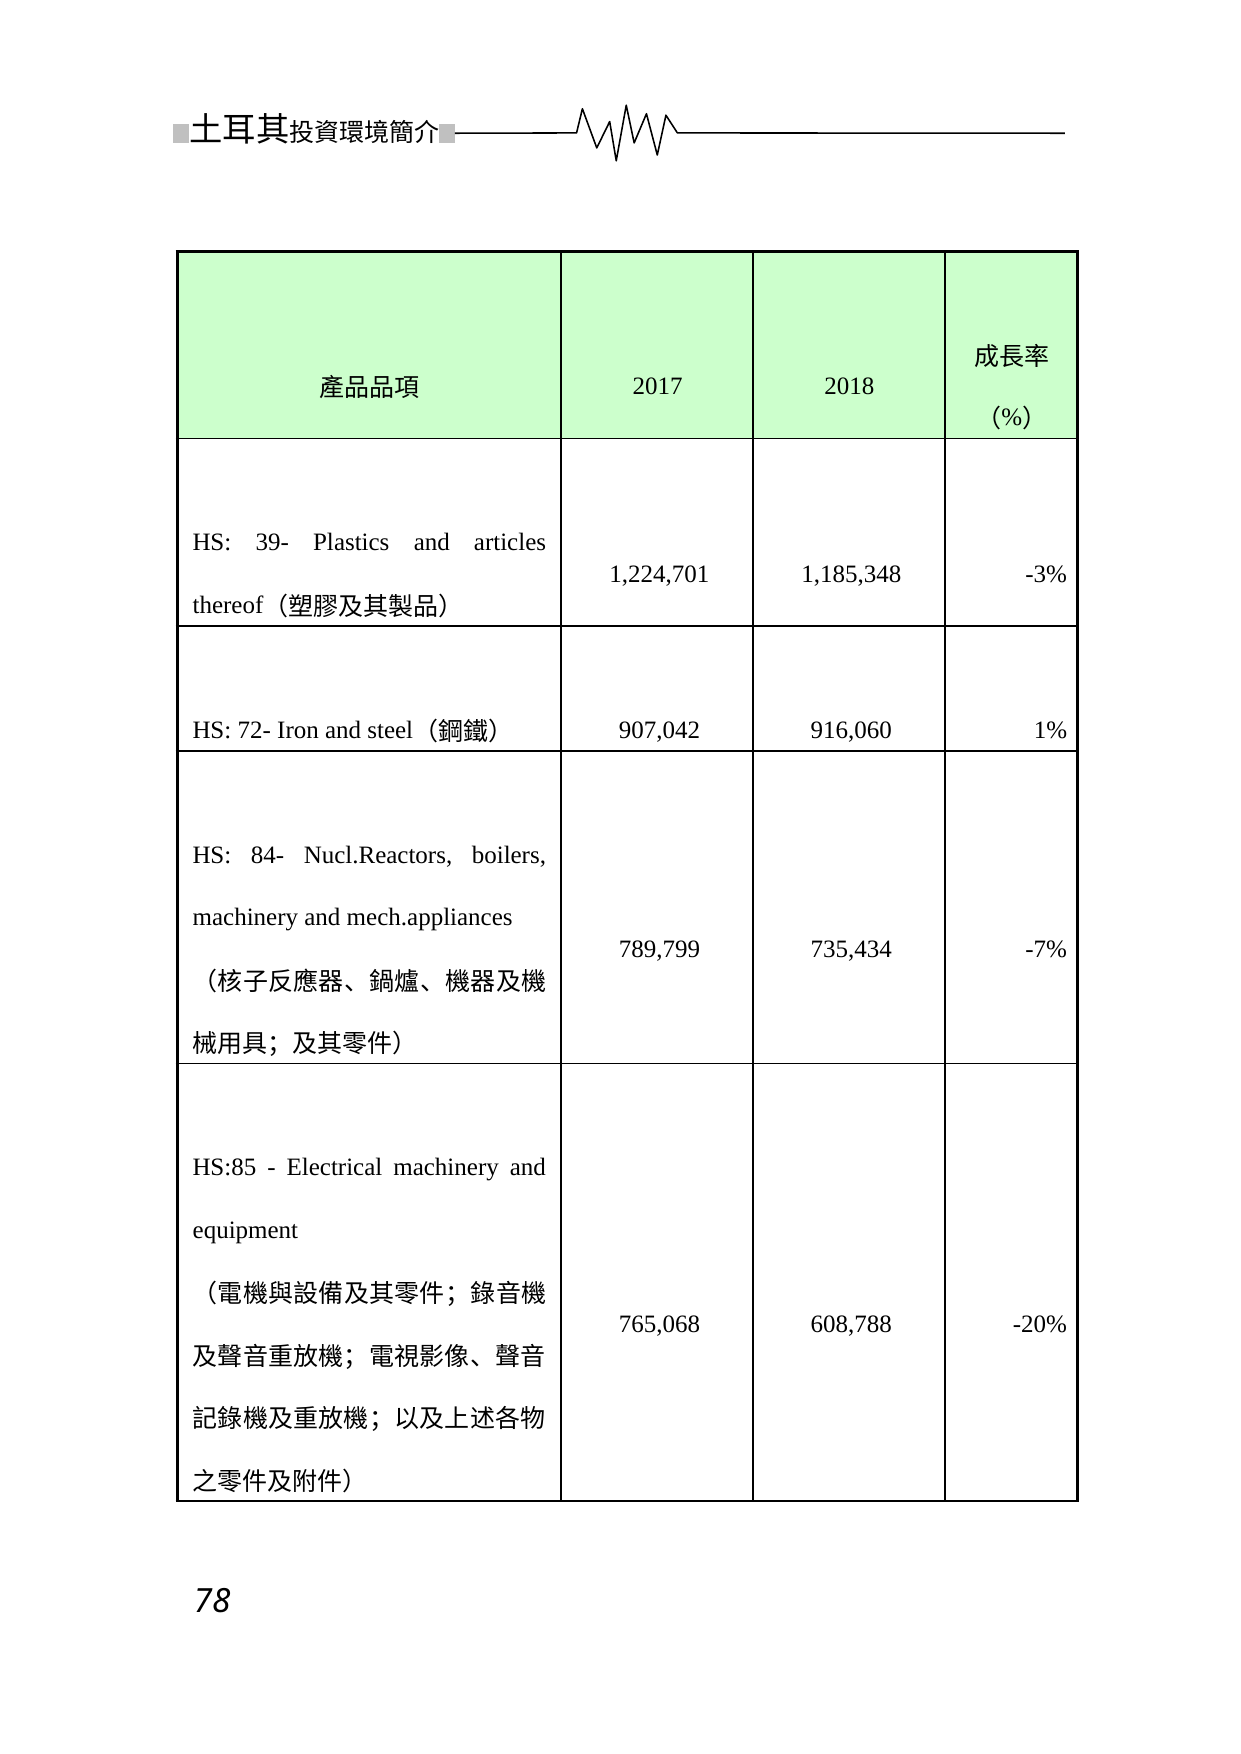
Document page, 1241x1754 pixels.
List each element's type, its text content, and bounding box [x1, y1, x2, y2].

table_cell HS: 72- Iron and steel（鋼鐵） [179, 627, 560, 750]
table_header 2017 [562, 253, 752, 438]
table_cell HS:85 - Electrical machinery and equipment （電機與設備及其零件；錄音機及聲音重放機；電視影像、聲音記錄機及重放機；以及上述各物之零件及附件） [179, 1064, 560, 1500]
table_cell 907,042 [562, 627, 752, 750]
table_cell -20% [946, 1064, 1076, 1500]
table_cell 1,185,348 [754, 439, 944, 625]
table_cell HS: 39- Plastics and articles thereof（塑膠及其製品） [179, 439, 560, 625]
table_cell 789,799 [562, 752, 752, 1063]
table_cell 1% [946, 627, 1076, 750]
table_cell 608,788 [754, 1064, 944, 1500]
table_cell 735,434 [754, 752, 944, 1063]
table_header 產品品項 [179, 253, 560, 438]
table_cell HS: 84- Nucl.Reactors, boilers, machinery and mech.appliances （核子反應器、鍋爐、機器及機械用具；及其零件） [179, 752, 560, 1063]
table_header 2018 [754, 253, 944, 438]
table_cell -3% [946, 439, 1076, 625]
table_cell 765,068 [562, 1064, 752, 1500]
table_cell 916,060 [754, 627, 944, 750]
table_cell 1,224,701 [562, 439, 752, 625]
table_header 成長率 （%） [946, 253, 1076, 438]
table_cell -7% [946, 752, 1076, 1063]
